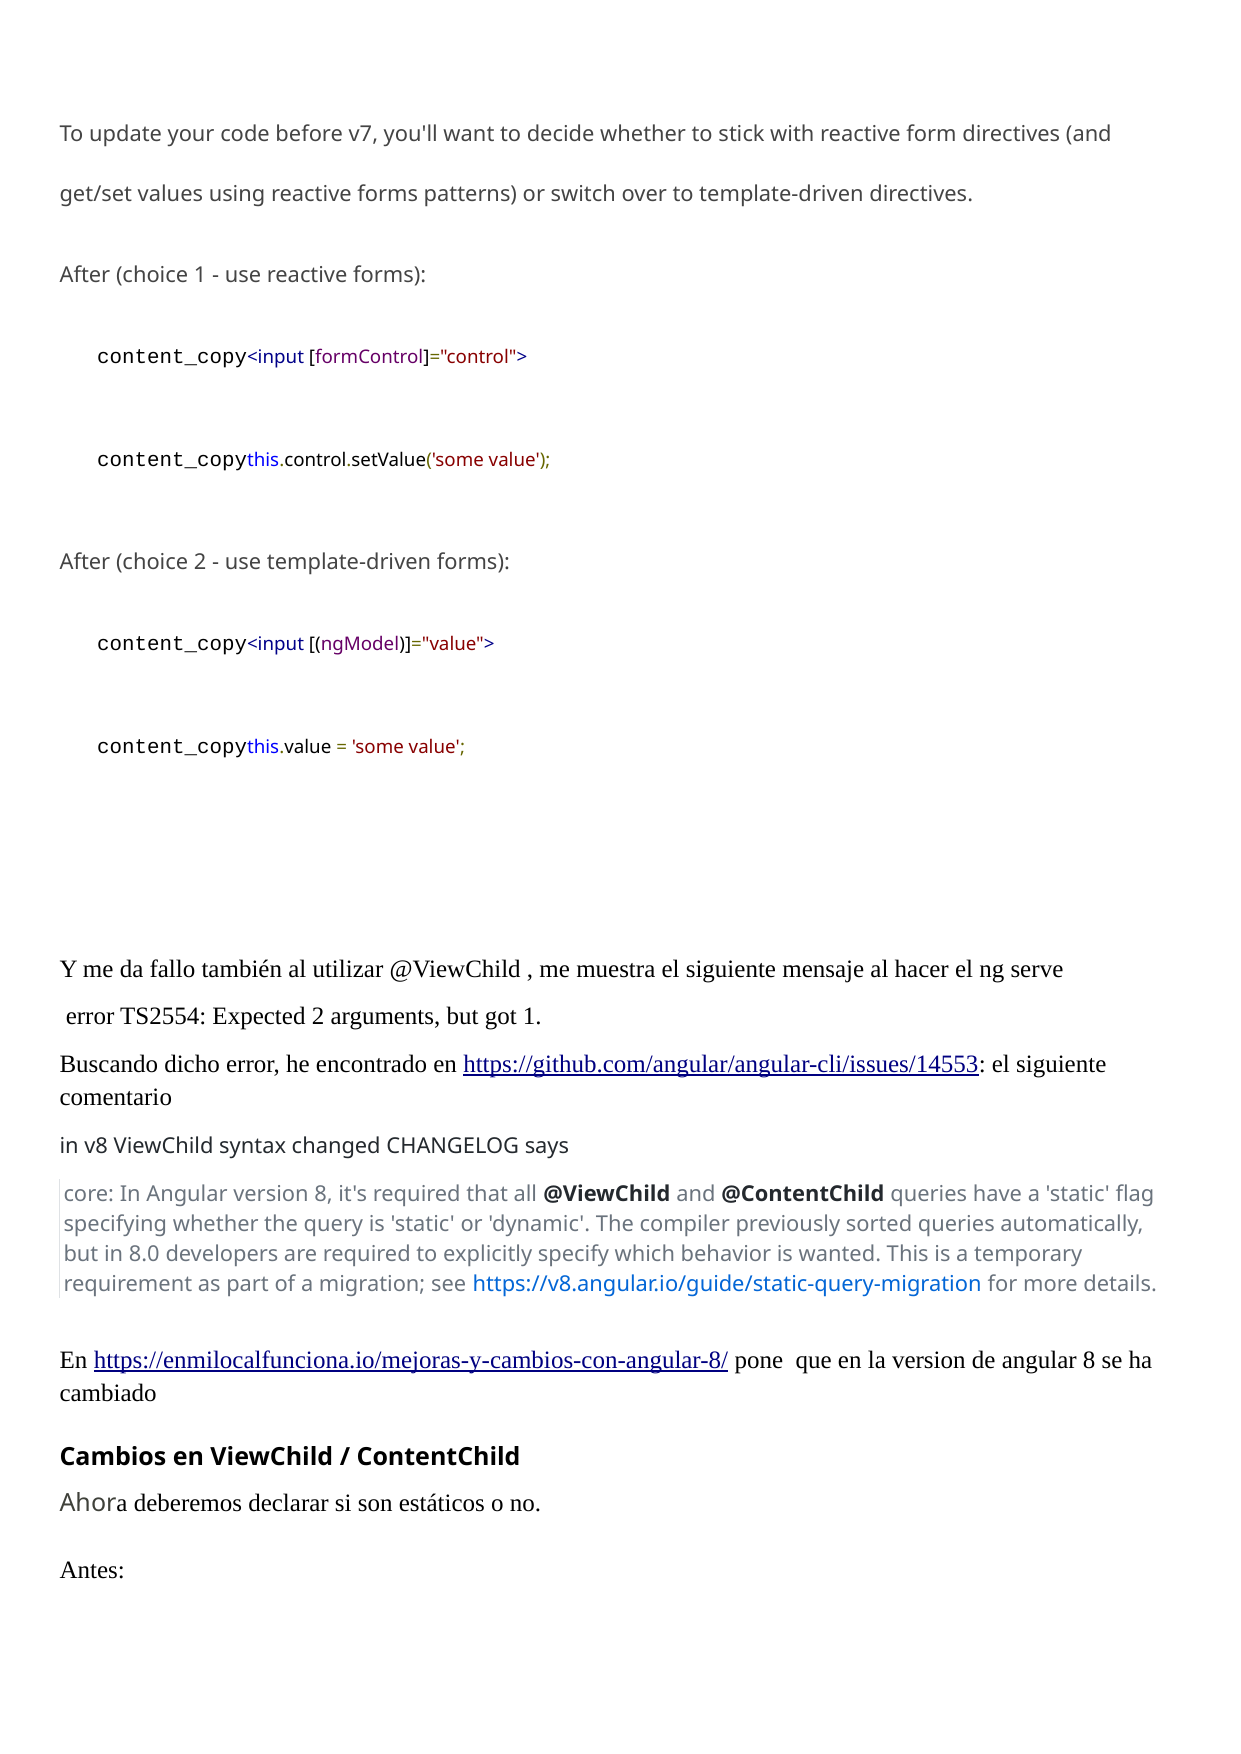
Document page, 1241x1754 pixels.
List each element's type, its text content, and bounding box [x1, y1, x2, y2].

text content_copythis.control.setValue('some value'); [97, 446, 1132, 473]
subtitle Cambios en ViewChild / ContentChild [59, 1438, 1170, 1472]
text After (choice 2 - use template-driven forms): [59, 546, 1170, 576]
text Antes: [59, 1556, 1170, 1584]
text Ahora deberemos declarar si son estáticos o no. [59, 1485, 1170, 1519]
text Y me da fallo también al utilizar @ViewChild , me muestra el siguiente mensaje al hacer el ng serve [59, 954, 1170, 983]
text core: In Angular version 8, it's required that all @ViewChild and @ContentChild queries have a 'static' flag specifying whether the query is 'static' or 'dynamic'. The compiler previously sorted queries automatically, but in 8.0 developers are required to explicitly specify which behavior is wanted. This is a temporary requirement as part of a migration; see https://v8.angular.io/guide/static-query-migration for more details. [59, 1178, 1170, 1298]
text En https://enmilocalfunciona.io/mejoras-y-cambios-con-angular-8/ pone que en la version de angular 8 se ha cambiado [59, 1345, 1170, 1407]
text error TS2554: Expected 2 arguments, but got 1. [59, 1001, 1170, 1030]
text content_copythis.value = 'some value'; [97, 733, 1132, 760]
text To update your code before v7, you'll want to decide whether to stick with reactive form directives (and get/set values using reactive forms patterns) or switch over to template-driven directives. [59, 118, 1170, 207]
text Buscando dicho error, he encontrado en https://github.com/angular/angular-cli/issues/14553: el siguiente comentario [59, 1049, 1170, 1111]
text content_copy<input [formControl]="control"> [97, 344, 1132, 370]
text content_copy<input [(ngModel)]="value"> [97, 631, 1132, 657]
text After (choice 1 - use reactive forms): [59, 259, 1170, 289]
text in v8 ViewChild syntax changed CHANGELOG says [59, 1130, 1170, 1159]
